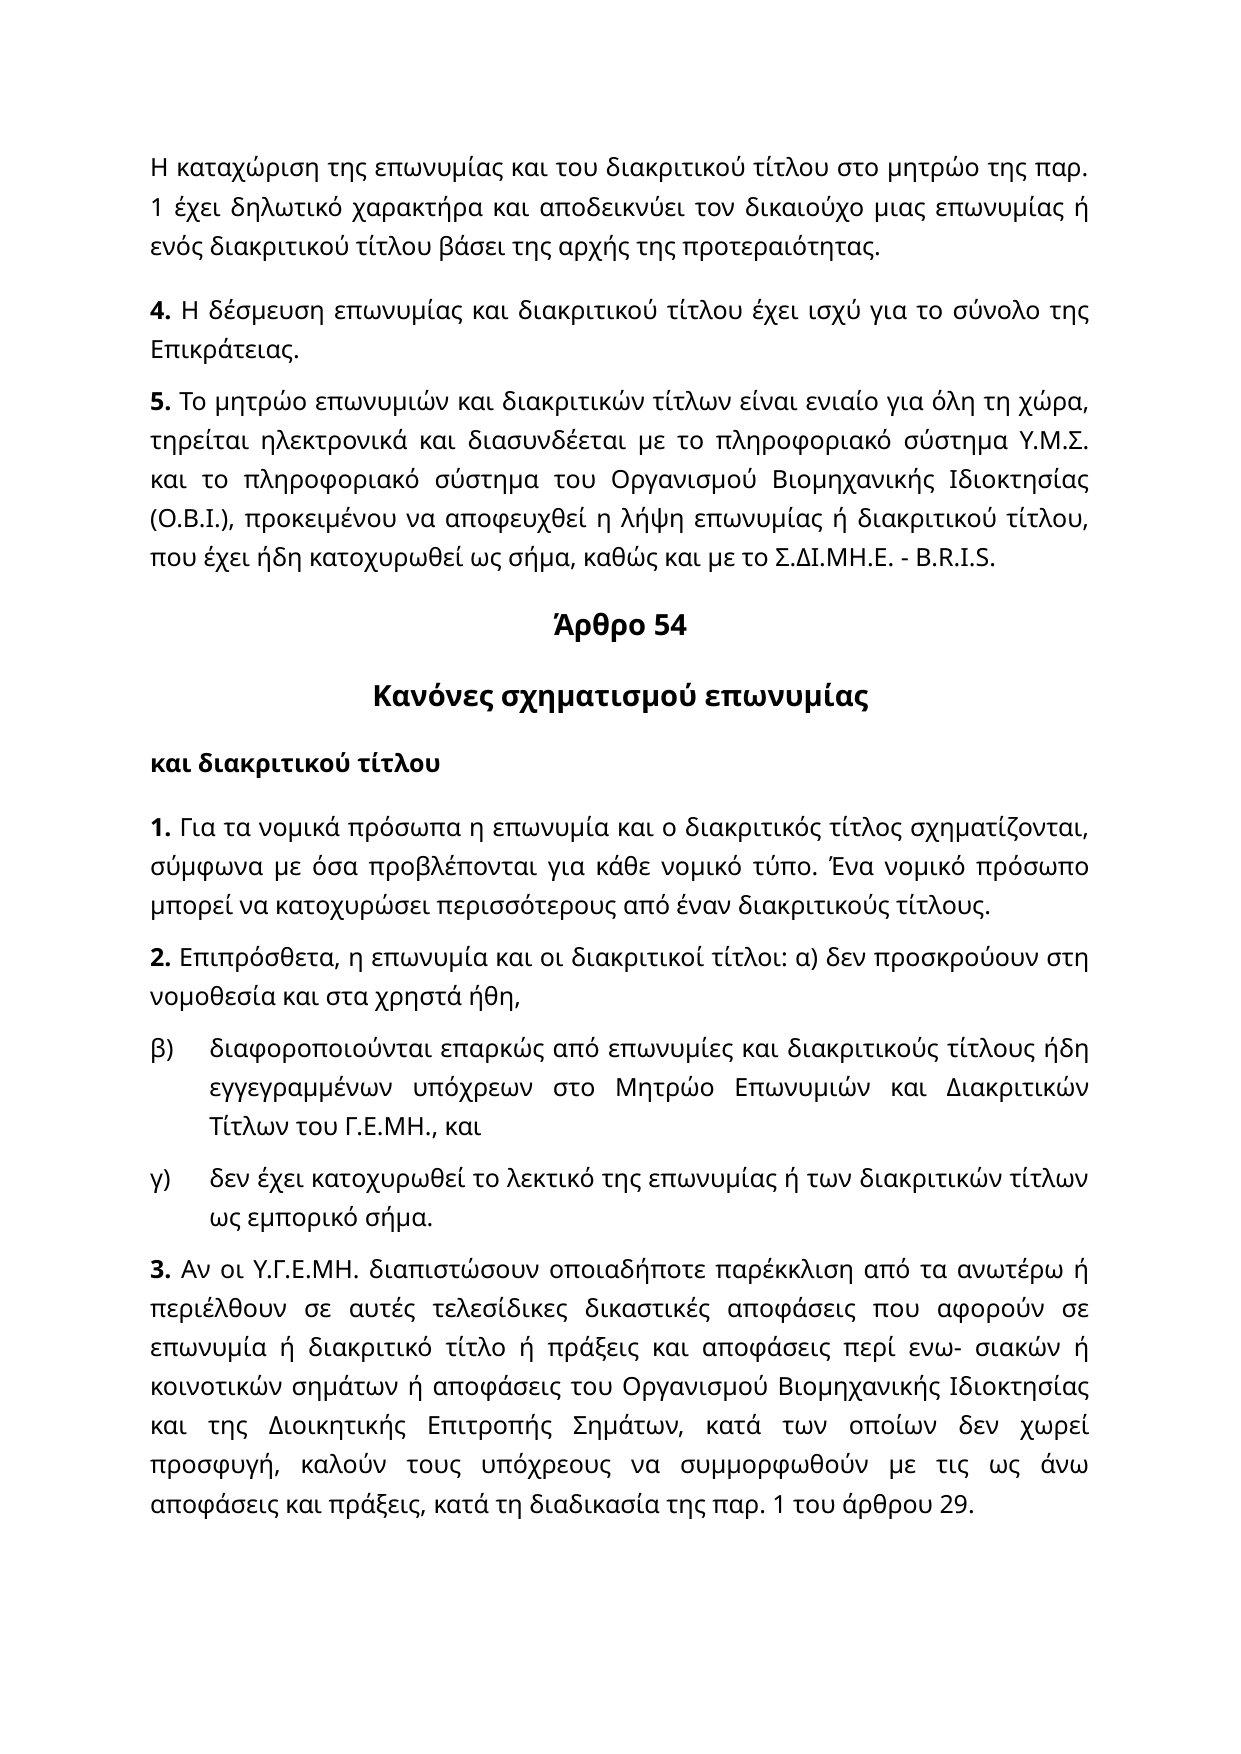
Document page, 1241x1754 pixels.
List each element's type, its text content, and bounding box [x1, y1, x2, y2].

text 5. Το μητρώο επωνυμιών και διακριτικών τίτλων είναι ενιαίο για όλη τη χώρα, τηρείται ηλεκτρονικά και διασυνδέεται με το πληροφοριακό σύστημα Υ.Μ.Σ. και το πληροφοριακό σύστημα του Οργανισμού Βιομηχανικής Ιδιοκτησίας (Ο.Β.Ι.), προκειμένου να αποφευχθεί η λήψη επωνυμίας ή διακριτικού τίτλου, που έχει ήδη κατοχυρωθεί ως σήμα, καθώς και με το Σ.ΔΙ.ΜΗ.Ε. - B.R.I.S. [150, 383, 1090, 574]
list β) διαφοροποιούνται επαρκώς από επωνυμίες και διακριτικούς τίτλους ήδη εγγεγραμμένων υπόχρεων στο Μητρώο Επωνυμιών και Διακριτικών Τίτλων του Γ.Ε.ΜΗ., και [150, 1030, 1090, 1143]
text 3. Αν οι Υ.Γ.Ε.ΜΗ. διαπιστώσουν οποιαδήποτε παρέκκλιση από τα ανωτέρω ή περιέλθουν σε αυτές τελεσίδικες δικαστικές αποφάσεις που αφορούν σε επωνυμία ή διακριτικό τίτλο ή πράξεις και αποφάσεις περί ενω- σιακών ή κοινοτικών σημάτων ή αποφάσεις του Οργανισμού Βιομηχανικής Ιδιοκτησίας και της Διοικητικής Επιτροπής Σημάτων, κατά των οποίων δεν χωρεί προσφυγή, καλούν τους υπόχρεους να συμμορφωθούν με τις ως άνω αποφάσεις και πράξεις, κατά τη διαδικασία της παρ. 1 του άρθρου 29. [150, 1251, 1090, 1520]
text Η καταχώριση της επωνυμίας και του διακριτικού τίτλου στο μητρώο της παρ. 1 έχει δηλωτικό χαρακτήρα και αποδεικνύει τον δικαιούχο μιας επωνυμίας ή ενός διακριτικού τίτλου βάσει της αρχής της προτεραιότητας. [150, 150, 1090, 262]
subtitle Άρθρο 54 [150, 604, 1090, 644]
text και διακριτικού τίτλου [150, 745, 1090, 779]
text 1. Για τα νομικά πρόσωπα η επωνυμία και ο διακριτικός τίτλος σχηματίζονται, σύμφωνα με όσα προβλέπονται για κάθε νομικό τύπο. Ένα νομικό πρόσωπο μπορεί να κατοχυρώσει περισσότερους από έναν διακριτικούς τίτλους. [150, 809, 1090, 922]
subtitle Κανόνες σχηματισμού επωνυμίας [150, 675, 1090, 714]
text 2. Επιπρόσθετα, η επωνυμία και οι διακριτικοί τίτλοι: α) δεν προσκρούουν στη νομοθεσία και στα χρηστά ήθη, [150, 939, 1090, 1013]
text 4. Η δέσμευση επωνυμίας και διακριτικού τίτλου έχει ισχύ για το σύνολο της Επικράτειας. [150, 292, 1090, 366]
list γ) δεν έχει κατοχυρωθεί το λεκτικό της επωνυμίας ή των διακριτικών τίτλων ως εμπορικό σήμα. [150, 1160, 1090, 1234]
